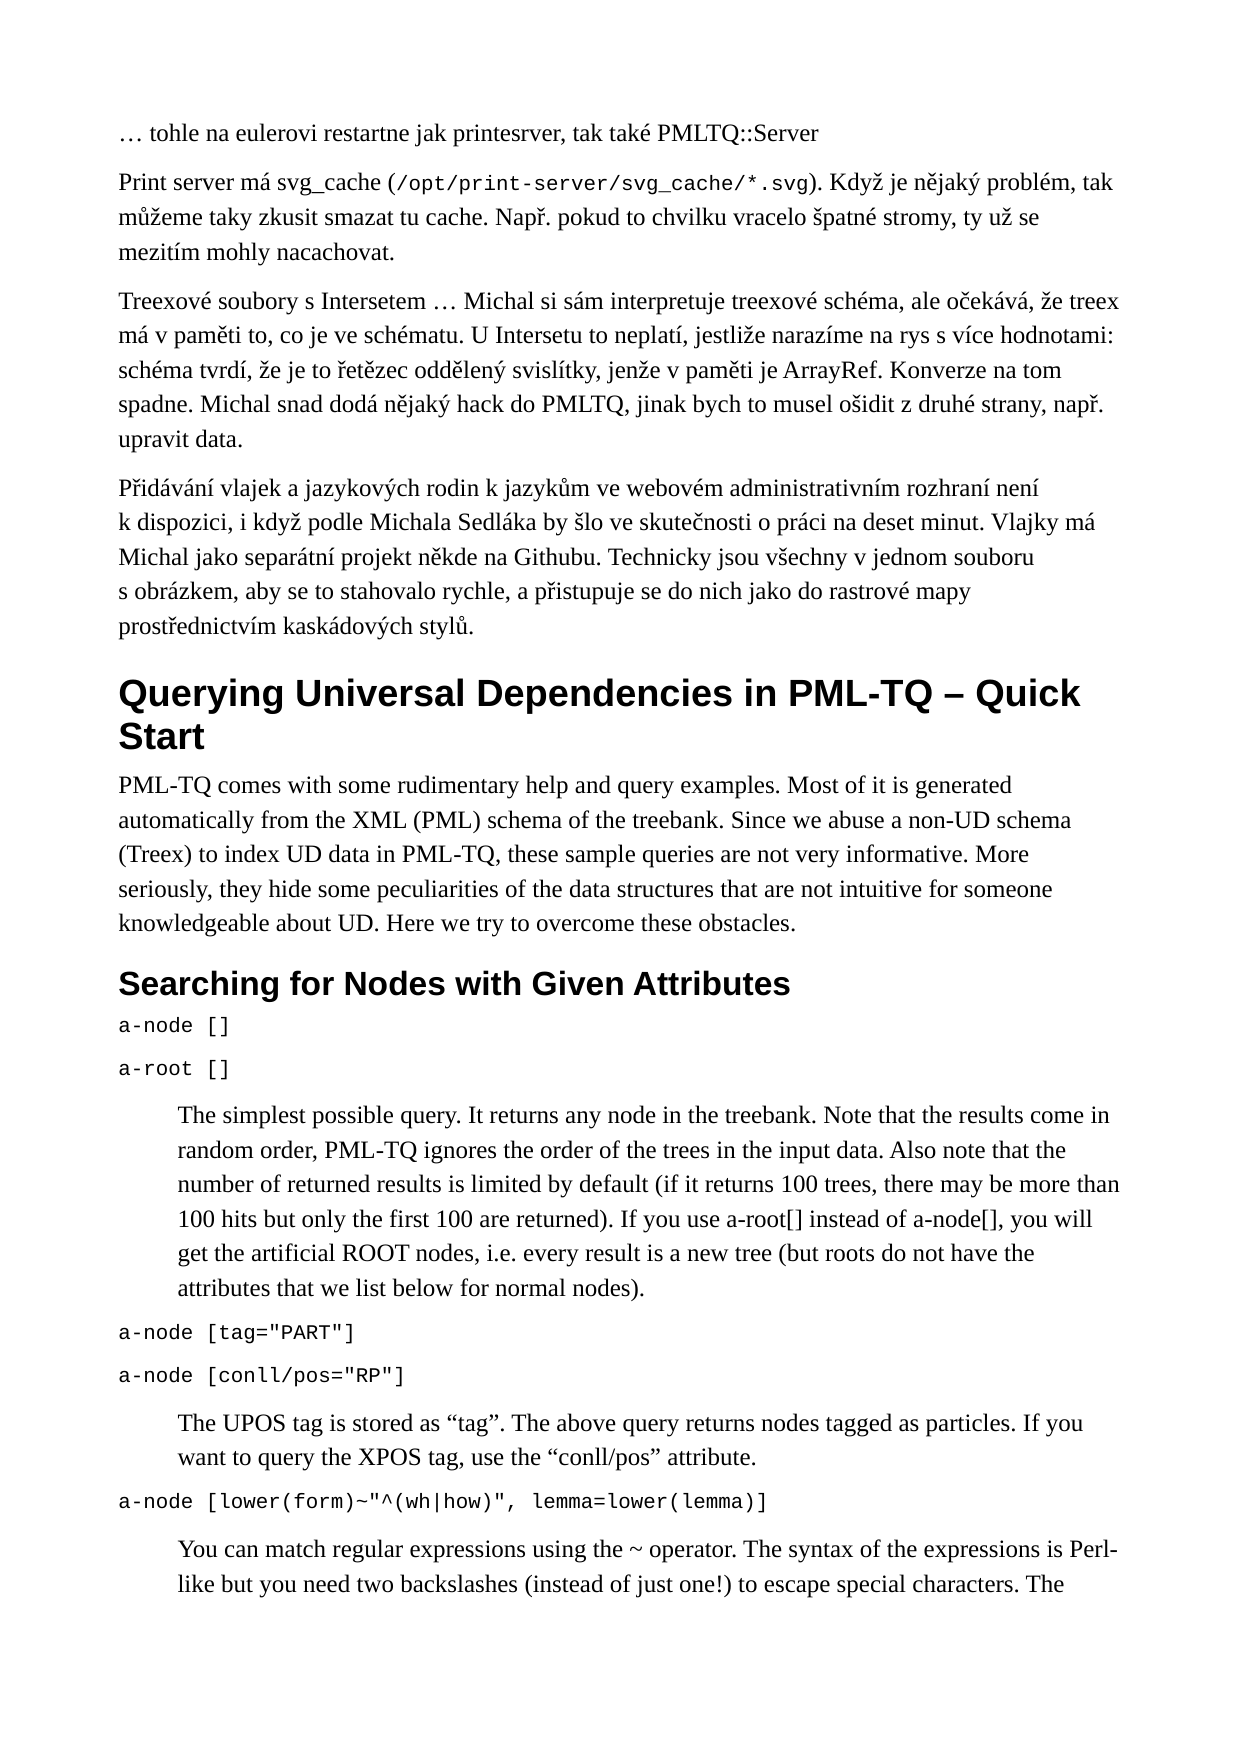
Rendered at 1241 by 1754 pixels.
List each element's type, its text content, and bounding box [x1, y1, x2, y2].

text PML-TQ comes with some rudimentary help and query examples. Most of it is generated automatically from the XML (PML) schema of the treebank. Since we abuse a non-UD schema (Treex) to index UD data in PML-TQ, these sample queries are not very informative. More seriously, they hide some peculiarities of the data structures that are not intuitive for someone knowledgeable about UD. Here we try to overcome these obstacles. [118, 770, 1122, 937]
text Print server má svg_cache (/opt/print-server/svg_cache/*.svg). Když je nějaký problém, tak můžeme taky zkusit smazat tu cache. Např. pokud to chvilku vracelo špatné stromy, ty už se mezitím mohly nacachovat. [118, 167, 1122, 266]
text Přidávání vlajek a jazykových rodin k jazykům ve webovém administrativním rozhraní není k dispozici, i když podle Michala Sedláka by šlo ve skutečnosti o práci na deset minut. Vlajky má Michal jako separátní projekt někde na Githubu. Technicky jsou všechny v jednom souboru s obrázkem, aby se to stahovalo rychle, a přistupuje se do nich jako do rastrové mapy prostřednictvím kaskádových stylů. [118, 473, 1122, 640]
text You can match regular expressions using the ~ operator. The syntax of the expressions is Perl-like but you need two backslashes (instead of just one!) to escape special characters. The [177, 1534, 1122, 1597]
text a-node [conll/pos="RP"] [118, 1365, 1122, 1388]
text a-node [] [118, 1014, 1122, 1038]
text Treexové soubory s Intersetem … Michal si sám interpretuje treexové schéma, ale očekává, že treex má v paměti to, co je ve schématu. U Intersetu to neplatí, jestliže narazíme na rys s více hodnotami: schéma tvrdí, že je to řetězec oddělený svislítky, jenže v paměti je ArrayRef. Konverze na tom spadne. Michal snad dodá nějaký hack do PMLTQ, jinak bych to musel ošidit z druhé strany, např. upravit data. [118, 286, 1122, 453]
text The UPOS tag is stored as “tag”. The above query returns nodes tagged as particles. If you want to query the XPOS tag, use the “conll/pos” attribute. [177, 1408, 1122, 1471]
text a-node [tag="PART"] [118, 1322, 1122, 1346]
text The simplest possible query. It returns any node in the treebank. Note that the results come in random order, PML-TQ ignores the order of the trees in the input data. Also note that the number of returned results is limited by default (if it returns 100 trees, there may be more than 100 hits but only the first 100 are returned). If you use a-root[] instead of a-node[], you will get the artificial ROOT nodes, i.e. every result is a new tree (but roots do not have the attributes that we list below for normal nodes). [177, 1100, 1122, 1302]
subtitle Searching for Nodes with Given Attributes [118, 963, 1122, 1002]
subtitle Querying Universal Dependencies in PML-TQ – Quick Start [118, 670, 1122, 758]
text a-root [] [118, 1057, 1122, 1081]
text … tohle na eulerovi restartne jak printesrver, tak také PMLTQ::Server [118, 118, 1122, 147]
text a-node [lower(form)~"^(wh|how)", lemma=lower(lemma)] [118, 1491, 1122, 1515]
